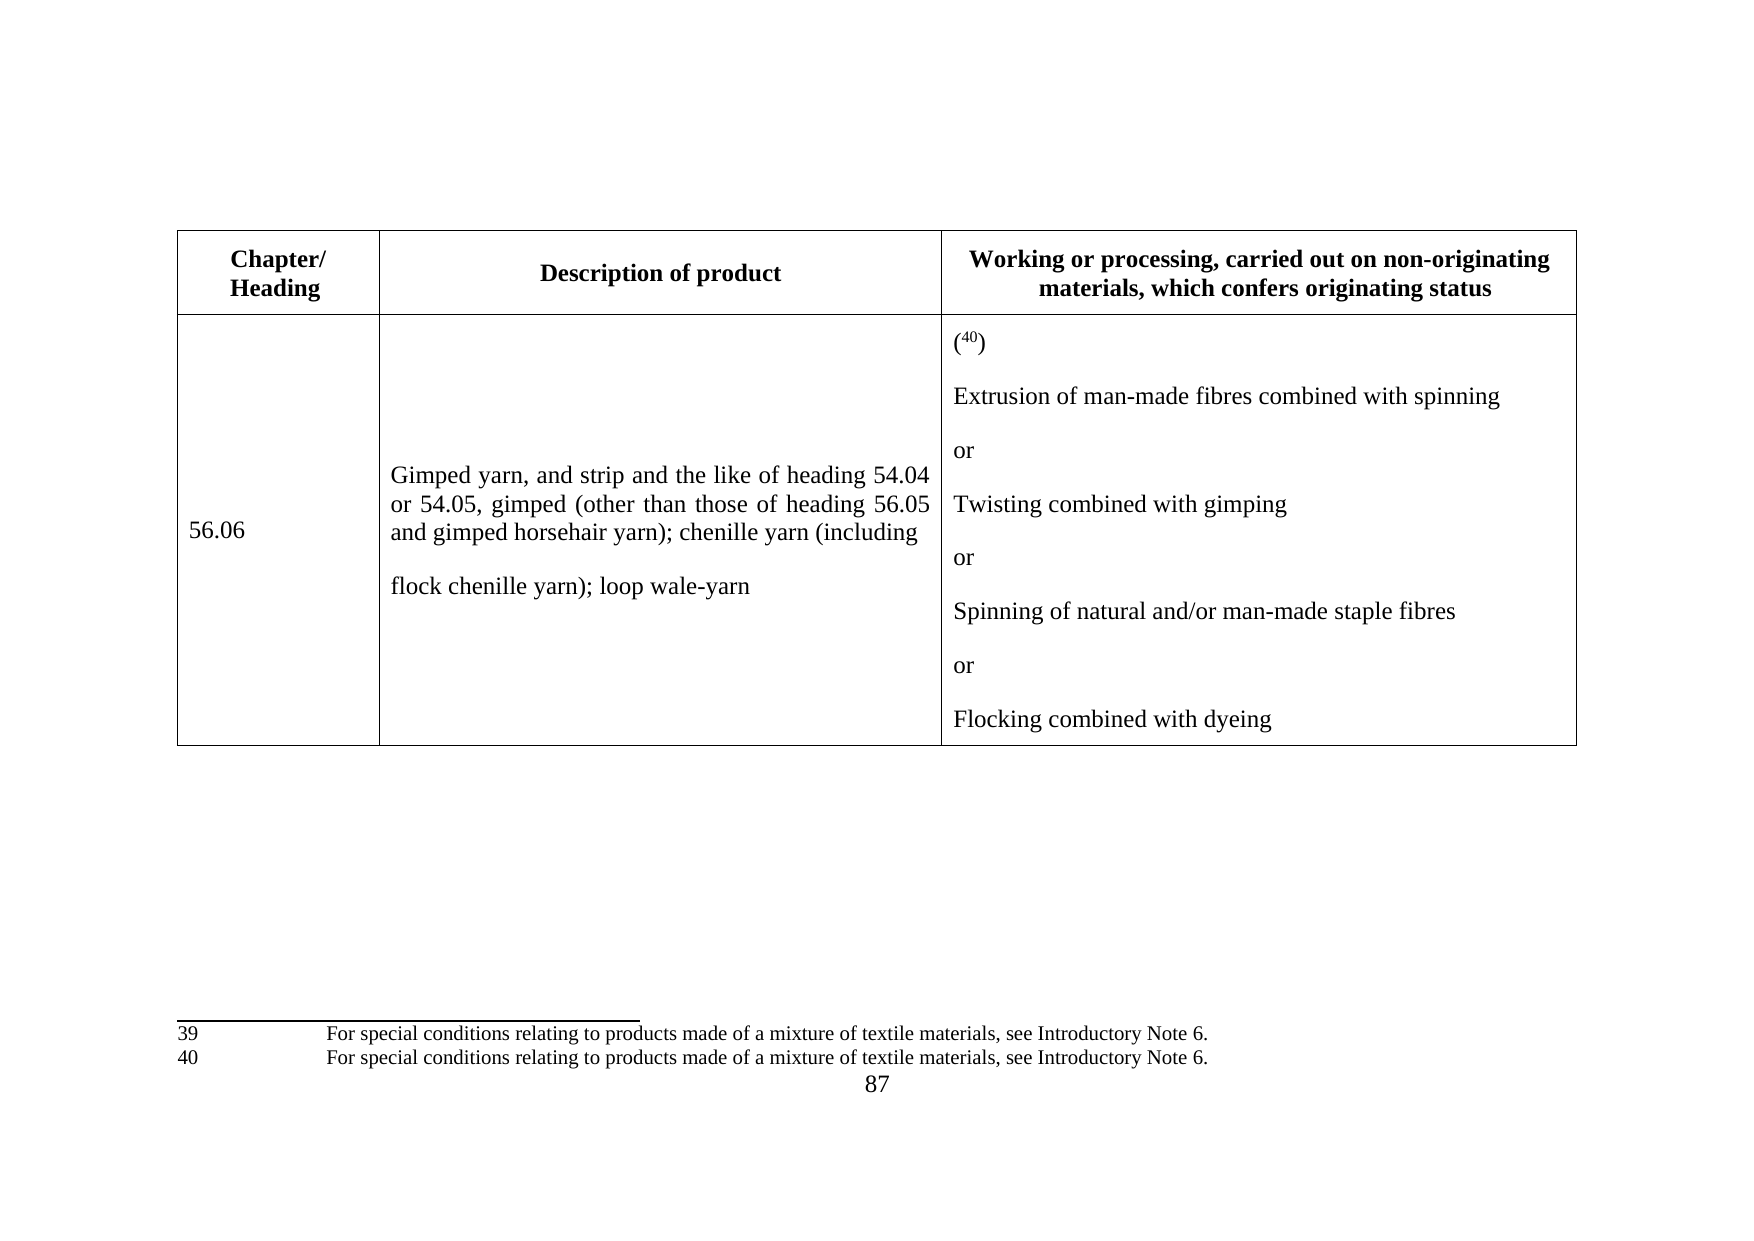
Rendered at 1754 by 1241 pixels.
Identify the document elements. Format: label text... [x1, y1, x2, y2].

table_header Chapter/ Heading [178, 231, 379, 314]
table_header Working or processing, carried out on non-originating materials, which confers originating status [942, 231, 1576, 314]
table_header Description of product [380, 231, 941, 314]
table_cell Gimped yarn, and strip and the like of heading 54.04 or 54.05, gimped (other than those of heading 56.05 and gimped horsehair yarn); chenille yarn (including flock chenille yarn); loop wale-yarn [380, 315, 941, 745]
table_cell 56.06 [178, 315, 379, 745]
table_cell () Extrusion of man-made fibres combined with spinning or Twisting combined with gimping or Spinning of natural and/or man-made staple fibres or Flocking combined with dyeing [942, 315, 1576, 745]
